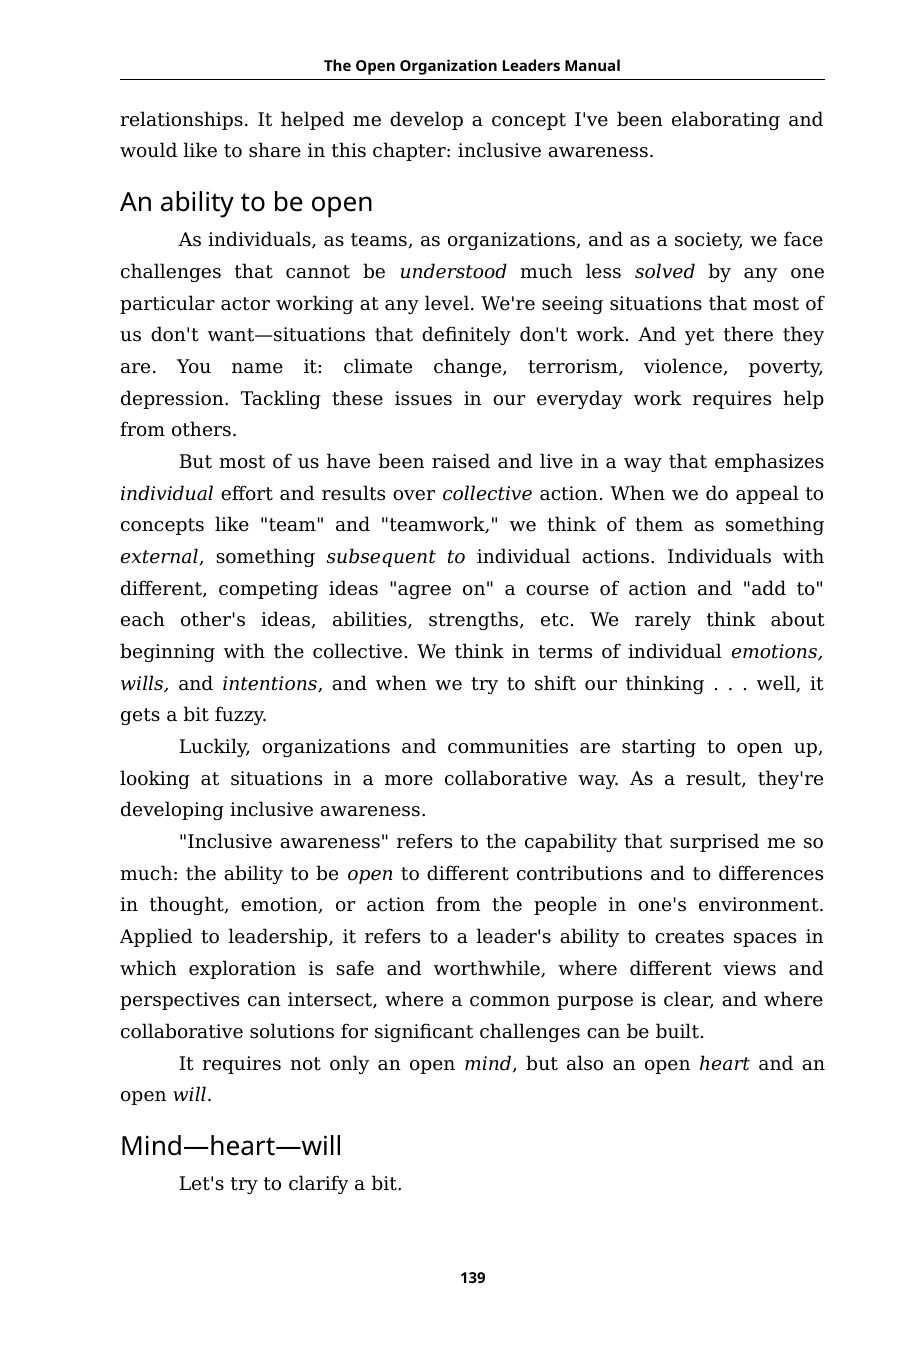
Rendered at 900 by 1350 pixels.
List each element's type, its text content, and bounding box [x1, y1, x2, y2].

text But most of us have been raised and live in a way that emphasizes individual effort and results over collective action. When we do appeal to concepts like "team" and "teamwork," we think of them as something external, something subsequent to individual actions. Individuals with different, competing ideas "agree on" a course of action and "add to" each other's ideas, abilities, strengths, etc. We rarely think about beginning with the collective. We think in terms of individual emotions, wills, and intentions, and when we try to shift our thinking . . . well, it gets a bit fuzzy. [120, 451, 825, 726]
text As individuals, as teams, as organizations, and as a society, we face challenges that cannot be understood much less solved by any one particular actor working at any level. We're seeing situations that most of us don't want—situations that definitely don't work. And yet there they are. You name it: climate change, terrorism, violence, poverty, depression. Tackling these issues in our everyday work requires help from others. [120, 229, 825, 441]
text relationships. It helped me develop a concept I've been elaborating and would like to share in this chapter: inclusive awareness. [120, 109, 825, 162]
text Let's try to clarify a bit. [120, 1173, 825, 1195]
subtitle Mind—heart—will [120, 1131, 825, 1161]
text It requires not only an open mind, but also an open heart and an open will. [120, 1053, 825, 1106]
text "Inclusive awareness" refers to the capability that surprised me so much: the ability to be open to different contributions and to differences in thought, emotion, or action from the people in one's environment. Applied to leadership, it refers to a leader's ability to creates spaces in which exploration is safe and worthwhile, where different views and perspectives can intersect, where a common purpose is clear, and where collaborative solutions for significant challenges can be built. [120, 831, 825, 1043]
text Luckily, organizations and communities are starting to open up, looking at situations in a more collaborative way. As a result, they're developing inclusive awareness. [120, 736, 825, 821]
subtitle An ability to be open [120, 187, 825, 217]
